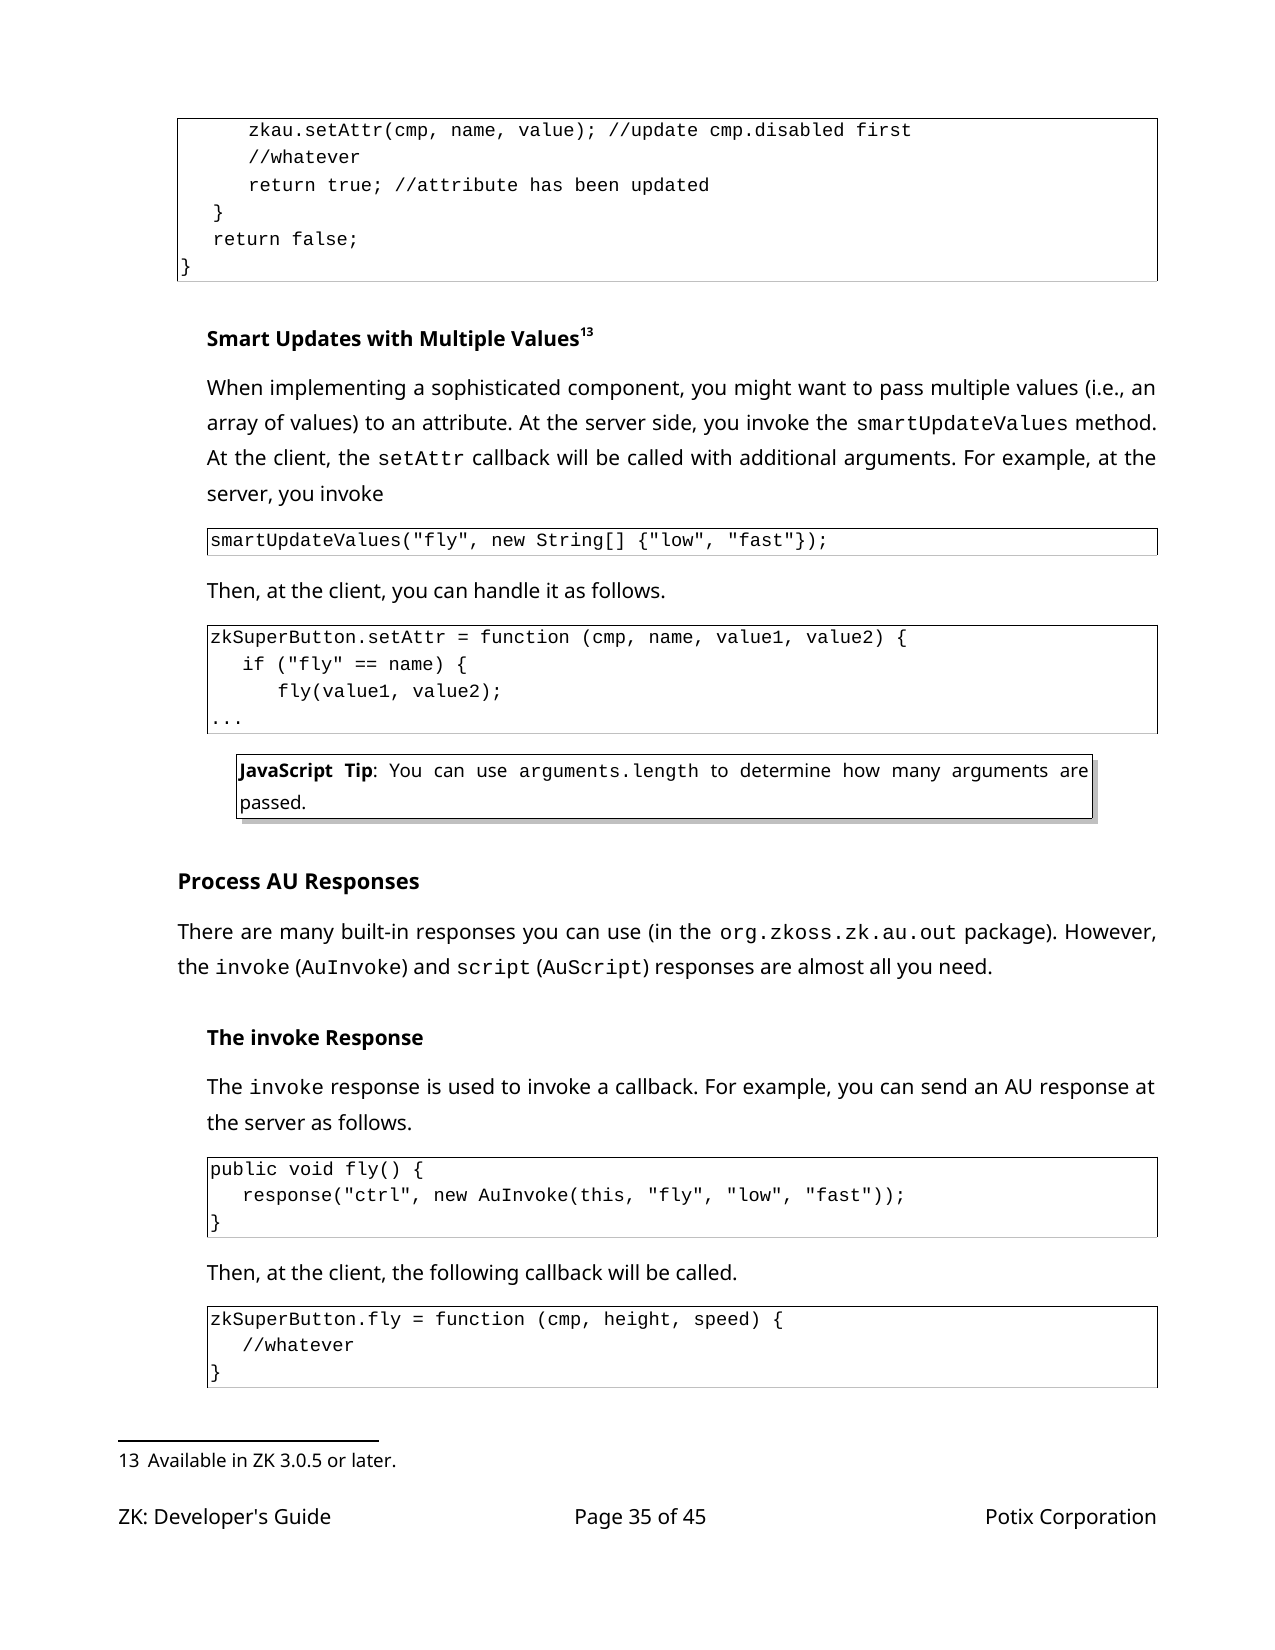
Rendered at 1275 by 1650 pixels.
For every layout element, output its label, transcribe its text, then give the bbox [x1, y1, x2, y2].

text fly(value1, value2); [208, 679, 1157, 703]
subtitle Process AU Responses [177, 866, 1157, 896]
text } [208, 1360, 1157, 1387]
text public void fly() { response("ctrl", new AuInvoke(this, "fly", "low", "fast")); } [208, 1158, 1157, 1237]
text Then, at the client, you can handle it as follows. [207, 576, 1157, 604]
text zkSuperButton.fly = function (cmp, height, speed) { //whatever [208, 1307, 1157, 1357]
text //whatever [178, 145, 1157, 169]
text } [178, 254, 1157, 281]
text When implementing a sophisticated component, you might want to pass multiple values (i.e., an array of values) to an attribute. At the server side, you invoke the smartUpdateValues method. At the client, the setAttr callback will be called with additional arguments. For example, at the server, you invoke [207, 373, 1157, 507]
text JavaScript Tip: You can use arguments.length to determine how many arguments are passed. [237, 755, 1092, 818]
subtitle Smart Updates with Multiple Values [207, 324, 1157, 352]
text } [178, 200, 1157, 224]
text ... [208, 706, 1157, 733]
text zkau.setAttr(cmp, name, value); //update cmp.disabled first [178, 119, 1157, 142]
text Available in ZK 3.0.5 or later. [118, 1447, 1157, 1473]
text if ("fly" == name) { [208, 652, 1157, 676]
text Then, at the client, the following callback will be called. [207, 1258, 1157, 1286]
text smartUpdateValues("fly", new String[] {"low", "fast"}); [208, 529, 1157, 555]
text zkSuperButton.setAttr = function (cmp, name, value1, value2) { [208, 626, 1157, 649]
text There are many built-in responses you can use (in the org.zkoss.zk.au.out package). However, the invoke (AuInvoke) and script (AuScript) responses are almost all you need. [177, 917, 1157, 981]
subtitle The invoke Response [207, 1023, 1157, 1052]
text The invoke response is used to invoke a callback. For example, you can send an AU response at the server as follows. [207, 1072, 1157, 1136]
text return false; [178, 227, 1157, 251]
text return true; //attribute has been updated [178, 172, 1157, 197]
